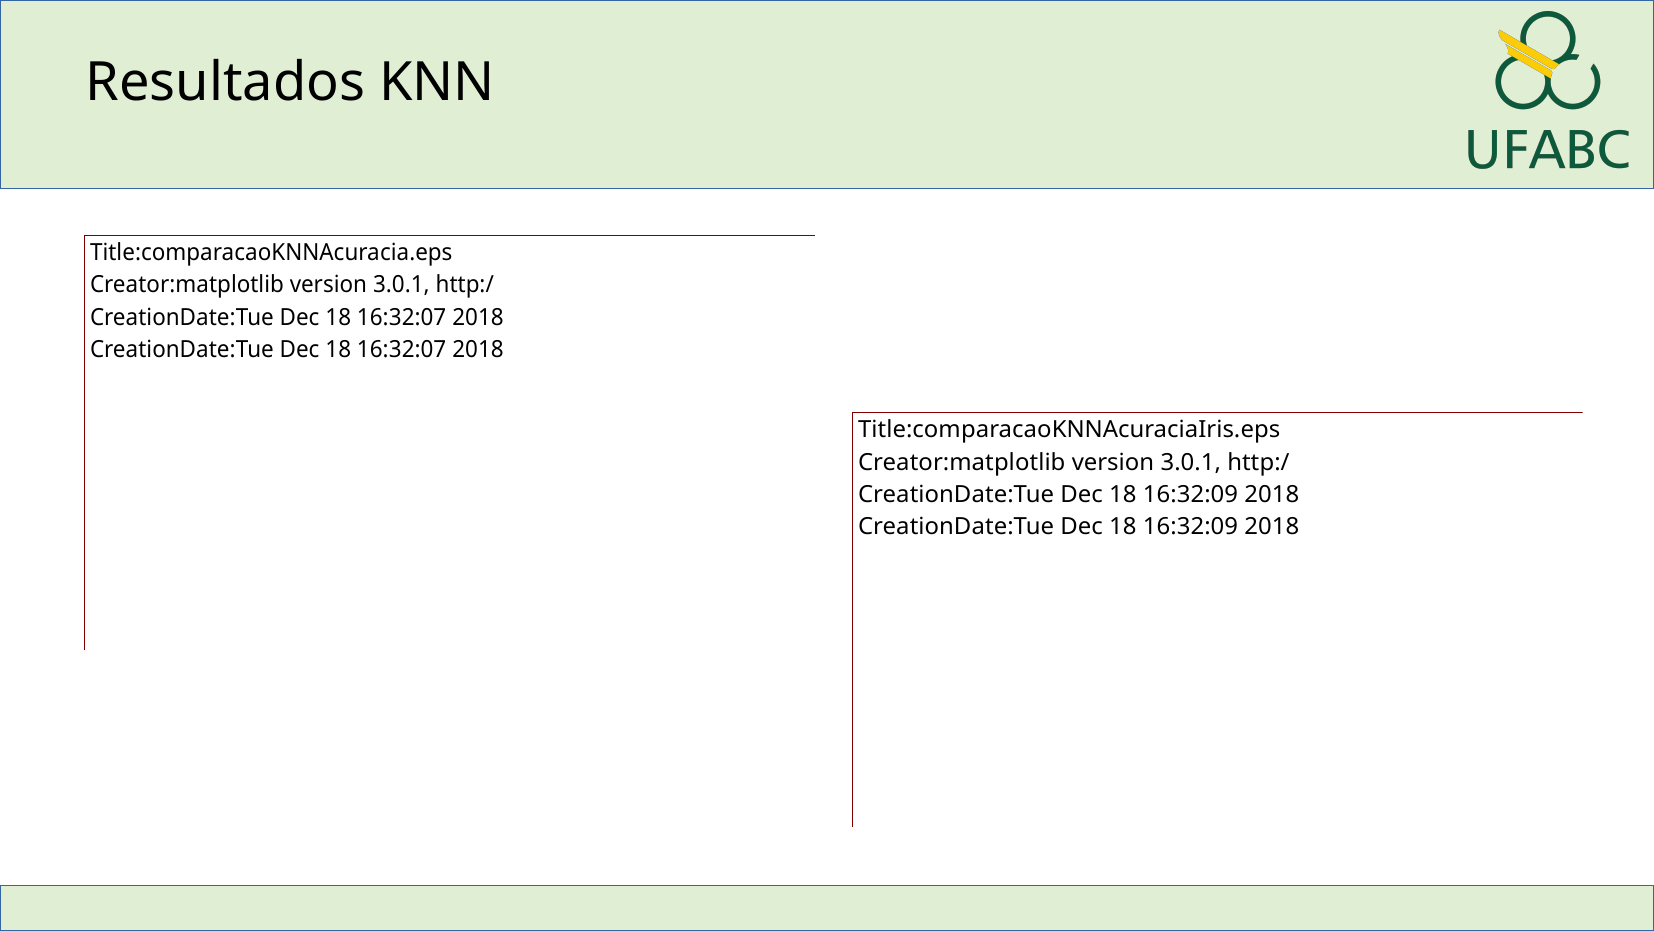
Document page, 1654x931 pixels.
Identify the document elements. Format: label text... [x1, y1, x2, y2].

text_box Resultados KNN [70, 35, 513, 137]
picture [850, 411, 1583, 827]
picture [1464, 11, 1630, 181]
text_box [0, 0, 1654, 189]
text_box [0, 885, 1654, 931]
picture [82, 233, 815, 650]
